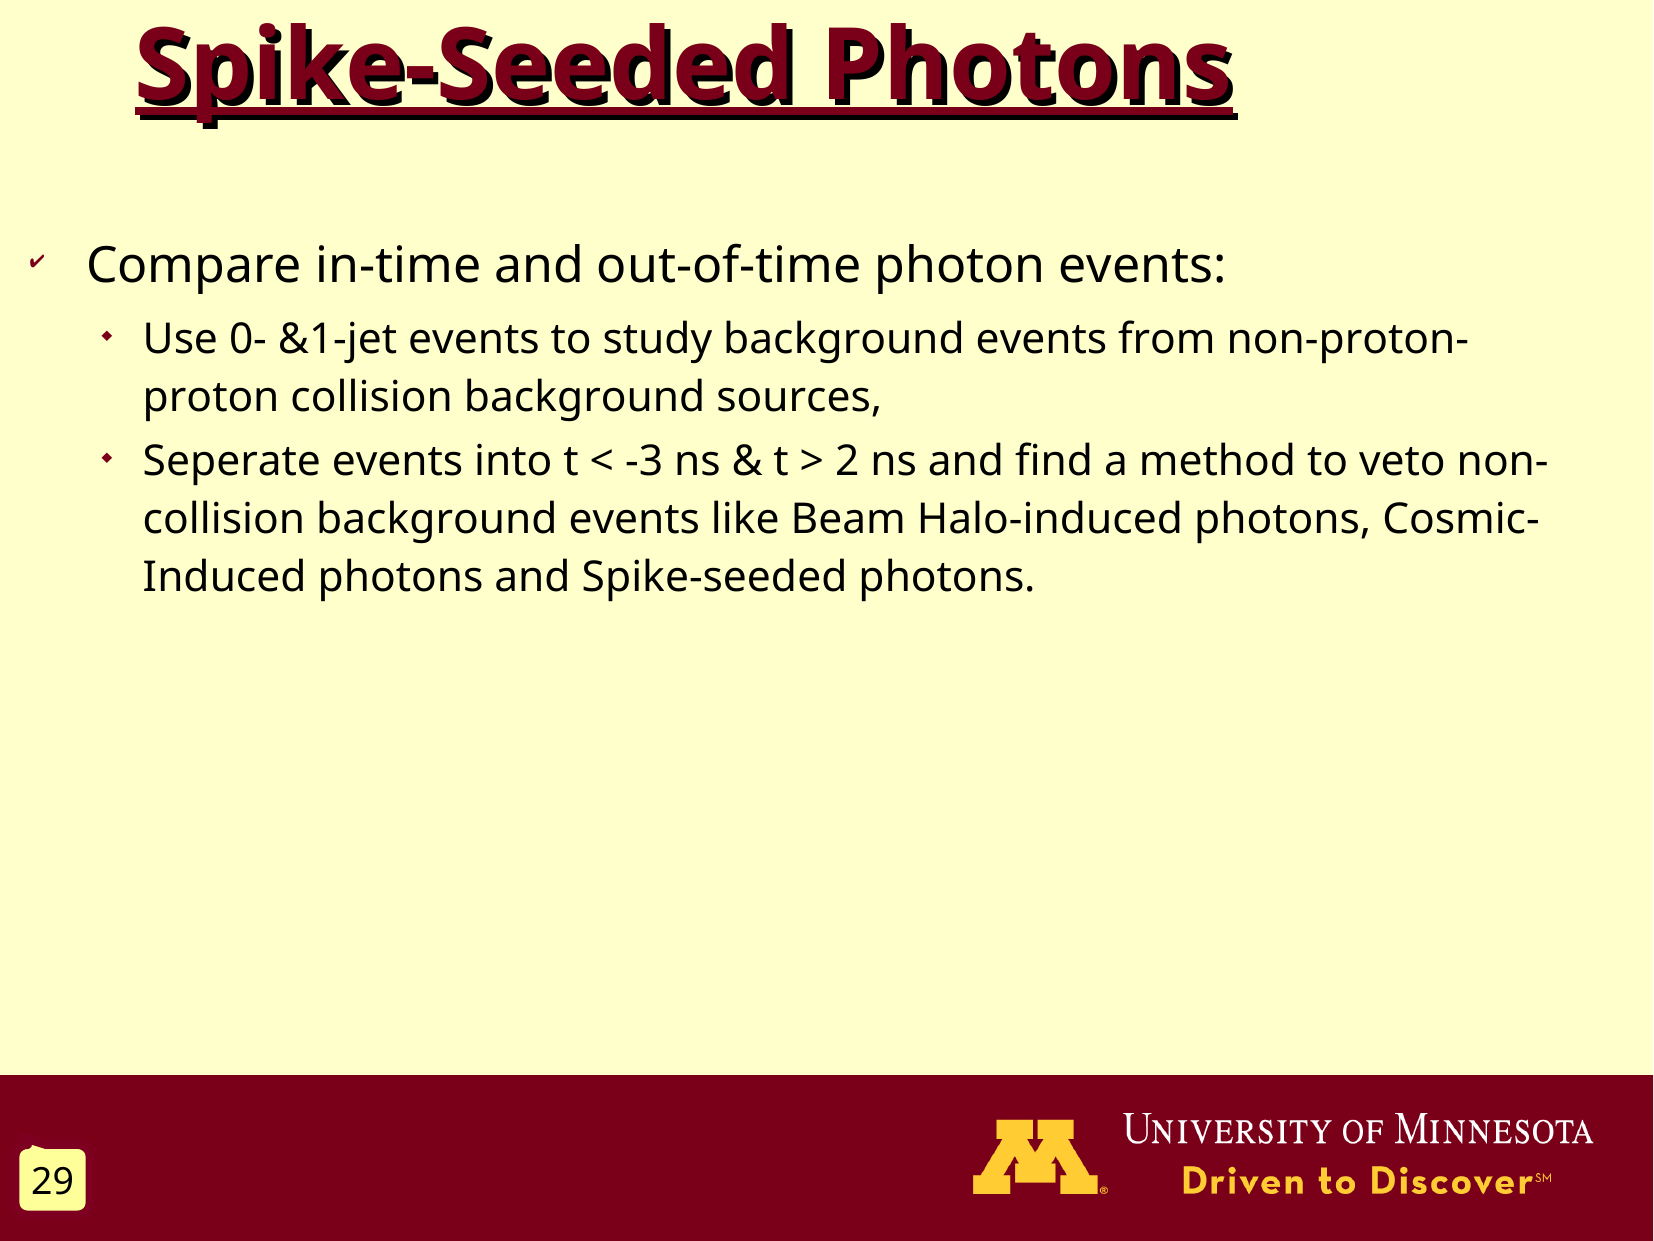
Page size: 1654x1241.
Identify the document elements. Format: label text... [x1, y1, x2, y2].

list Compare in-time and out-of-time photon events: [15, 225, 1639, 331]
picture [0, 1075, 1654, 1241]
title Spike-Seeded Photons [120, 0, 1526, 136]
text_box 29 [15, 1137, 91, 1216]
list Use 0- &1-jet events to study background events from non-proton-proton collision background sources, Seperate events into t < -3 ns & t > 2 ns and find a method to veto non-collision background events like Beam Halo-induced photons, Cosmic-Induced photons and Spike-seeded photons. [86, 300, 1621, 616]
